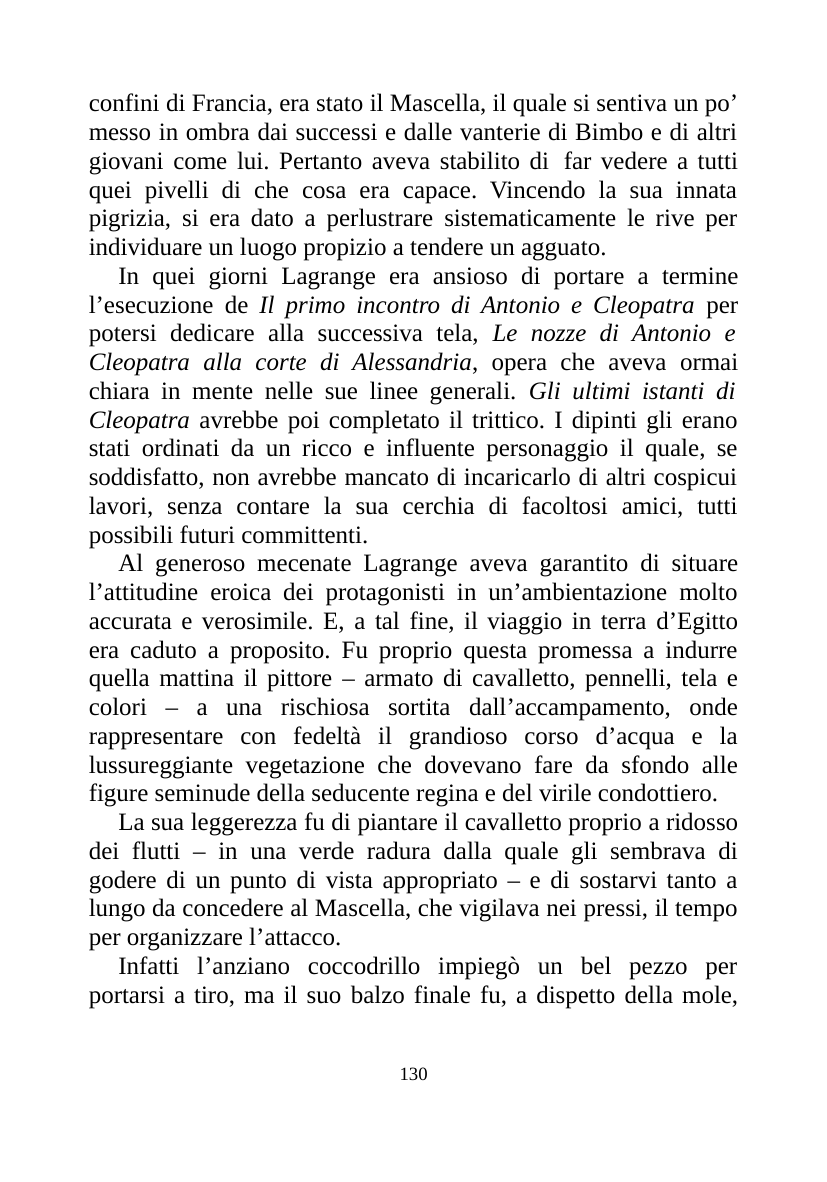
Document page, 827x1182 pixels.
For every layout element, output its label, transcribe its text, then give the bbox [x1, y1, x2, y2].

text Infatti l’anziano coccodrillo impiegò un bel pezzo per portarsi a tiro, ma il suo balzo finale fu, a dispetto della mole, [88, 951, 738, 1008]
text La sua leggerezza fu di piantare il cavalletto proprio a ridosso dei flutti ‒ in una verde radura dalla quale gli sembrava di godere di un punto di vista appropriato ‒ e di sostarvi tanto a lungo da concedere al Mascella, che vigilava nei pressi, il tempo per organizzare l’attacco. [88, 807, 738, 951]
text In quei giorni Lagrange era ansioso di portare a termine l’esecuzione de Il primo incontro di Antonio e Cleopatra per potersi dedicare alla successiva tela, Le nozze di Antonio e Cleopatra alla corte di Alessandria, opera che aveva ormai chiara in mente nelle sue linee generali. Gli ultimi istanti di Cleopatra avrebbe poi completato il trittico. I dipinti gli erano stati ordinati da un ricco e influente personaggio il quale, se soddisfatto, non avrebbe mancato di incaricarlo di altri cospicui lavori, senza contare la sua cerchia di facoltosi amici, tutti possibili futuri committenti. [88, 261, 738, 548]
text Al generoso mecenate Lagrange aveva garantito di situare l’attitudine eroica dei protagonisti in un’ambientazione molto accurata e verosimile. E, a tal fine, il viaggio in terra d’Egitto era caduto a proposito. Fu proprio questa promessa a indurre quella mattina il pittore ‒ armato di cavalletto, pennelli, tela e colori ‒ a una rischiosa sortita dall’accampamento, onde rappresentare con fedeltà il grandioso corso d’acqua e la lussureggiante vegetazione che dovevano fare da sfondo alle figure seminude della seducente regina e del virile condottiero. [88, 548, 738, 807]
text confini di Francia, era stato il Mascella, il quale si sentiva un po’ messo in ombra dai successi e dalle vanterie di Bimbo e di altri giovani come lui. Pertanto aveva stabilito di far vedere a tutti quei pivelli di che cosa era capace. Vincendo la sua innata pigrizia, si era dato a perlustrare sistematicamente le rive per individuare un luogo propizio a tendere un agguato. [88, 88, 738, 261]
